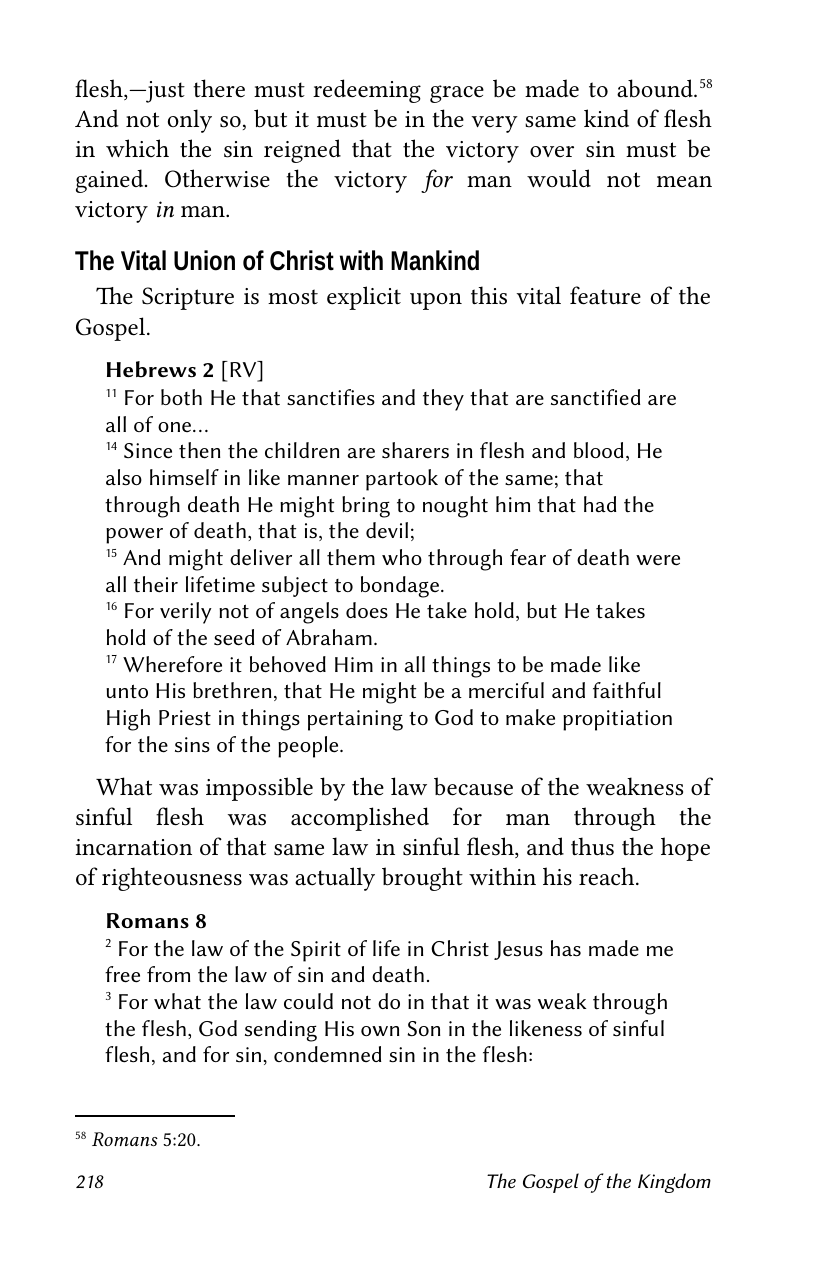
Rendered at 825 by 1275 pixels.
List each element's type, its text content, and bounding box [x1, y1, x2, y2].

text 11 For both He that sanctifies and they that are sanctified are all of one… [105, 385, 682, 438]
subtitle The Vital Union of Christ with Mankind [75, 246, 712, 277]
text 16 For verily not of angels does He take hold, but He takes hold of the seed of Abraham. [105, 598, 682, 651]
text flesh,—just there must redeeming grace be made to abound. And not only so, but it must be in the very same kind of flesh in which the sin reigned that the victory over sin must be gained. Otherwise the victory for man would not mean victory in man. [75, 75, 712, 223]
text Hebrews 2 [RV] [105, 357, 712, 383]
text The Scripture is most explicit upon this vital feature of the Gospel. [75, 283, 712, 341]
text 3 For what the law could not do in that it was weak through the flesh, God sending His own Son in the likeness of sinful flesh, and for sin, condemned sin in the flesh: [105, 989, 682, 1068]
text 2 For the law of the Spirit of life in Christ Jesus has made me free from the law of sin and death. [105, 936, 682, 988]
text Romans 5:20. [75, 1128, 712, 1152]
text What was impossible by the law because of the weakness of sinful flesh was accomplished for man through the incarnation of that same law in sinful flesh, and thus the hope of righteousness was actually brought within his reach. [75, 773, 712, 892]
text Romans 8 [105, 908, 712, 934]
text 17 Wherefore it behoved Him in all things to be made like unto His brethren, that He might be a merciful and faithful High Priest in things pertaining to God to make propitiation for the sins of the people. [105, 652, 682, 758]
text 14 Since then the children are sharers in flesh and blood, He also himself in like manner partook of the same; that through death He might bring to nought him that had the power of death, that is, the devil; [105, 438, 682, 544]
text 15 And might deliver all them who through fear of death were all their lifetime subject to bondage. [105, 545, 682, 598]
